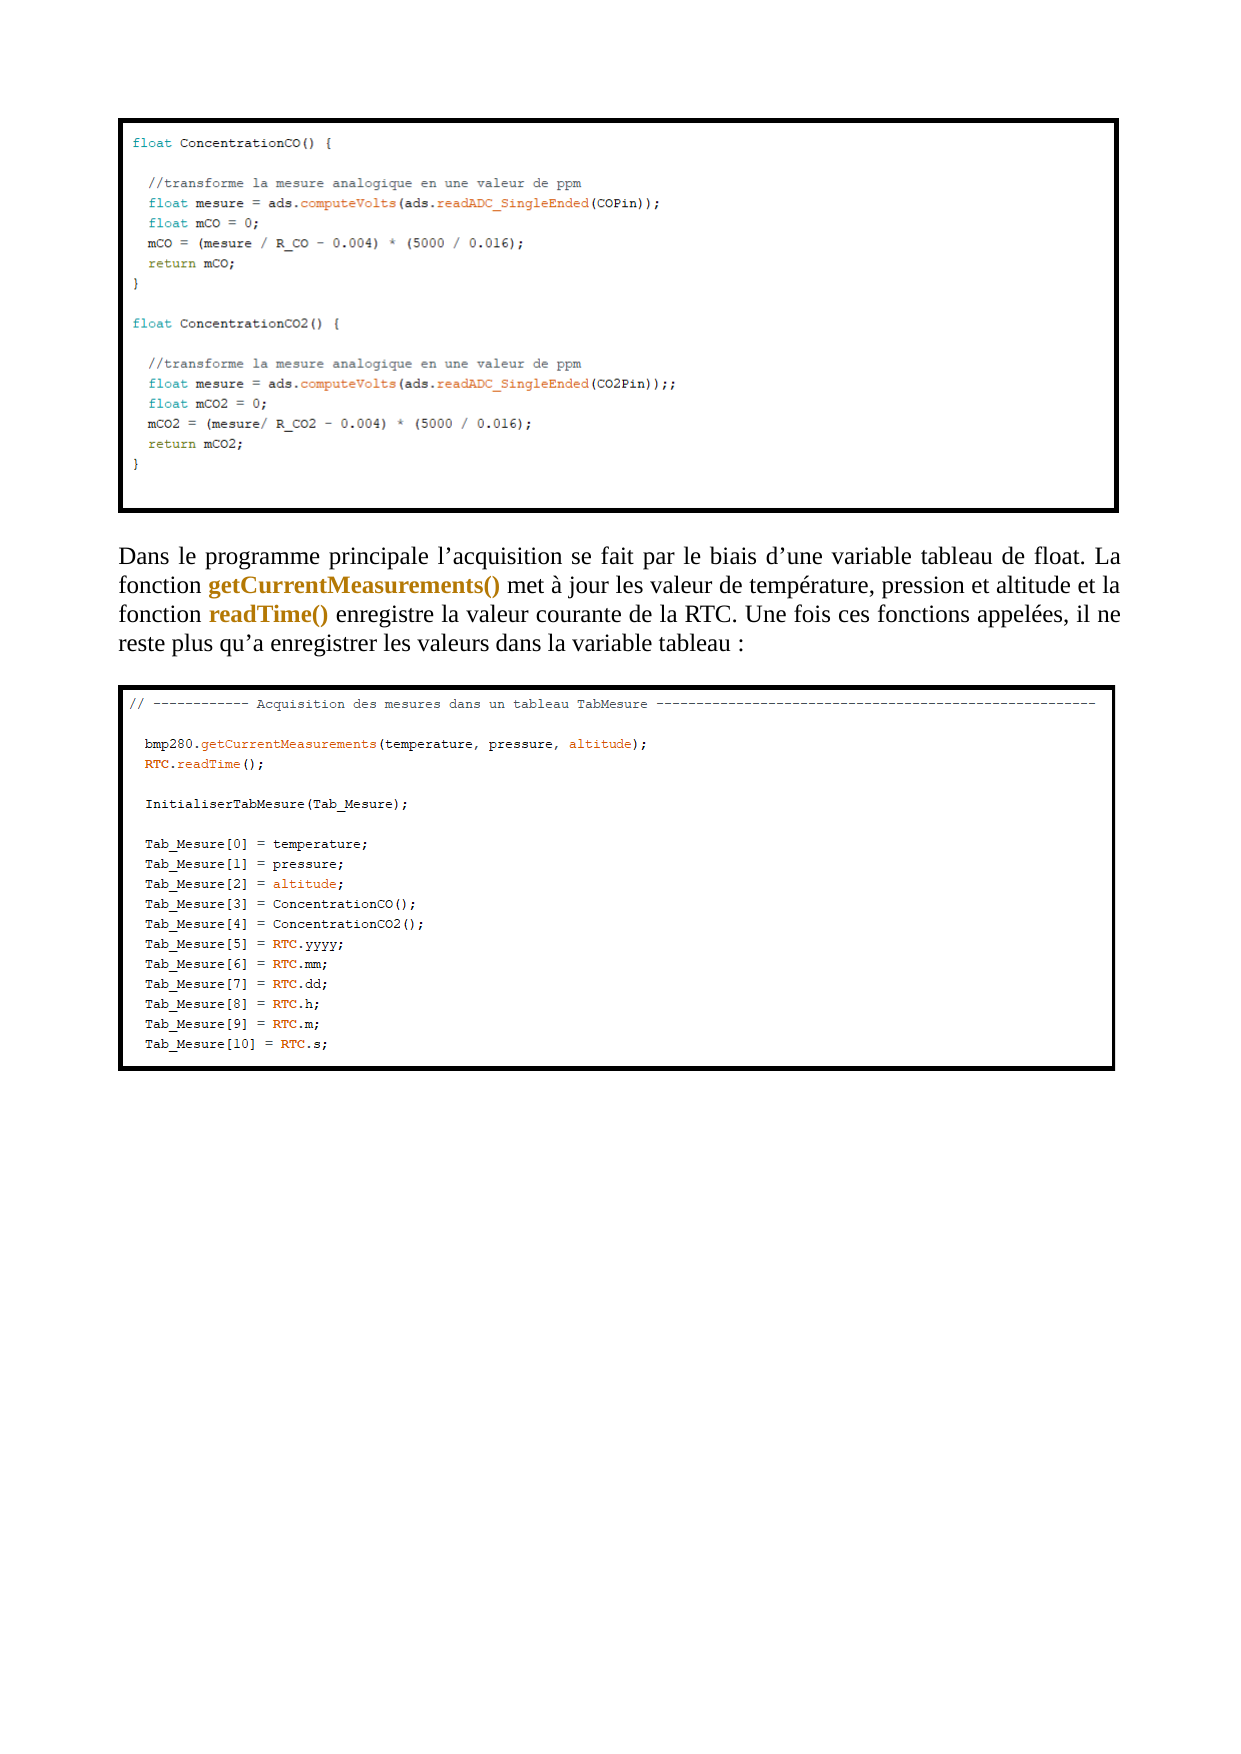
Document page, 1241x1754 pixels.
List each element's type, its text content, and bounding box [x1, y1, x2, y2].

text Dans le programme principale l’acquisition se fait par le biais d’une variable tableau de float. La fonction getCurrentMeasurements() met à jour les valeur de température, pression et altitude et la fonction readTime() enregistre la valeur courante de la RTC. Une fois ces fonctions appelées, il ne reste plus qu’a enregistrer les valeurs dans la variable tableau : [118, 541, 1122, 656]
picture [118, 118, 1119, 513]
picture [118, 685, 1116, 1071]
